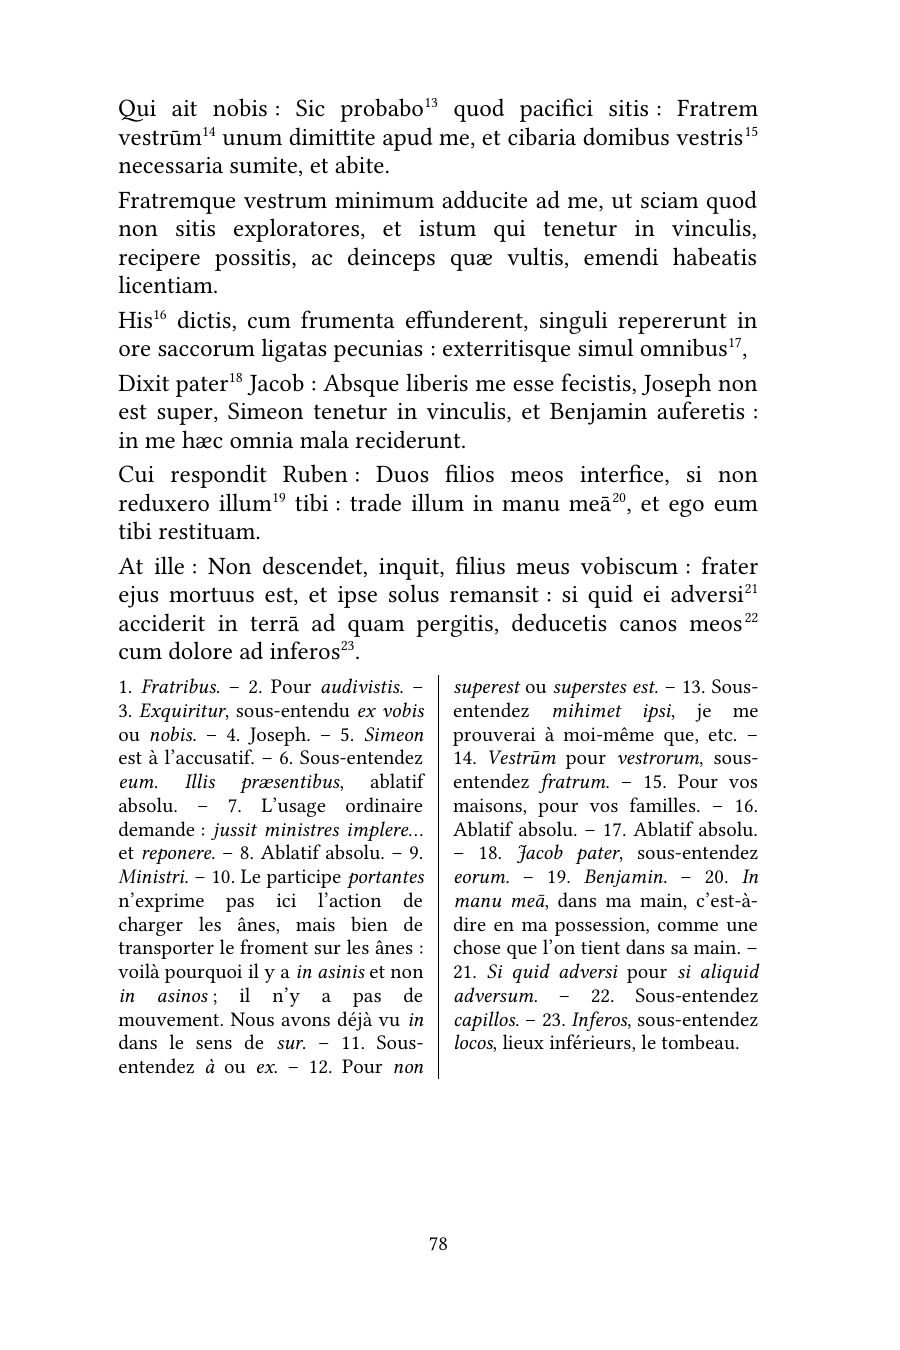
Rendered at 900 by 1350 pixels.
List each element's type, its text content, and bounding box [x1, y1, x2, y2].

text 1. Fratribus. – 2. Pour audivistis. – 3. Exquiritur, sous-entendu ex vobis ou nobis. – 4. Joseph. – 5. Simeon est à l’accusatif. – 6. Sous-entendez eum. Illis præsentibus, ablatif absolu. – 7. L’usage ordinaire demande : jussit ministres implere… et reponere. – 8. Ablatif absolu. – 9. Ministri. – 10. Le participe portantes n’exprime pas ici l’action de charger les ânes, mais bien de transporter le froment sur les ânes : voilà pourquoi il y a in asinis et non in asinos ; il n’y a pas de mouvement. Nous avons déjà vu in dans le sens de sur. – 11. Sous-entendez à ou ex. – 12. Pour non [118, 675, 423, 1078]
text His16 dictis, cum frumenta effunderent, singuli repererunt in ore saccorum ligatas pecunias : exterritisque simul omnibus17, [118, 306, 758, 363]
text Dixit pater18 Jacob : Absque liberis me esse fecistis, Joseph non est super, Simeon tenetur in vinculis, et Benjamin auferetis : in me hæc omnia mala reciderunt. [118, 369, 758, 454]
text At ille : Non descendet, inquit, filius meus vobiscum : frater ejus mortuus est, et ipse solus remansit : si quid ei adversi21 acciderit in terrā ad quam pergitis, deducetis canos meos22 cum dolore ad inferos23. [118, 552, 758, 666]
text Fratremque vestrum minimum adducite ad me, ut sciam quod non sitis exploratores, et istum qui tenetur in vinculis, recipere possitis, ac deinceps quæ vultis, emendi habeatis licentiam. [118, 186, 758, 300]
text Qui ait nobis : Sic probabo13 quod pacifici sitis : Fratrem vestrūm14 unum dimittite apud me, et cibaria domibus vestris15 necessaria sumite, et abite. [118, 94, 758, 180]
text superest ou superstes est. – 13. Sous-entendez mihimet ipsi, je me prouverai à moi-même que, etc. – 14. Vestrūm pour vestrorum, sous-entendez fratrum. – 15. Pour vos maisons, pour vos familles. – 16. Ablatif absolu. – 17. Ablatif absolu. – 18. Jacob pater, sous-entendez eorum. – 19. Benjamin. – 20. In manu meā, dans ma main, c’est-à-dire en ma possession, comme une chose que l’on tient dans sa main. – 21. Si quid adversi pour si aliquid adversum. – 22. Sous-entendez capillos. – 23. Inferos, sous-entendez locos, lieux inférieurs, le tombeau. [453, 675, 758, 1055]
text Cui respondit Ruben : Duos filios meos interfice, si non reduxero illum19 tibi : trade illum in manu meā20, et ego eum tibi restituam. [118, 460, 758, 546]
